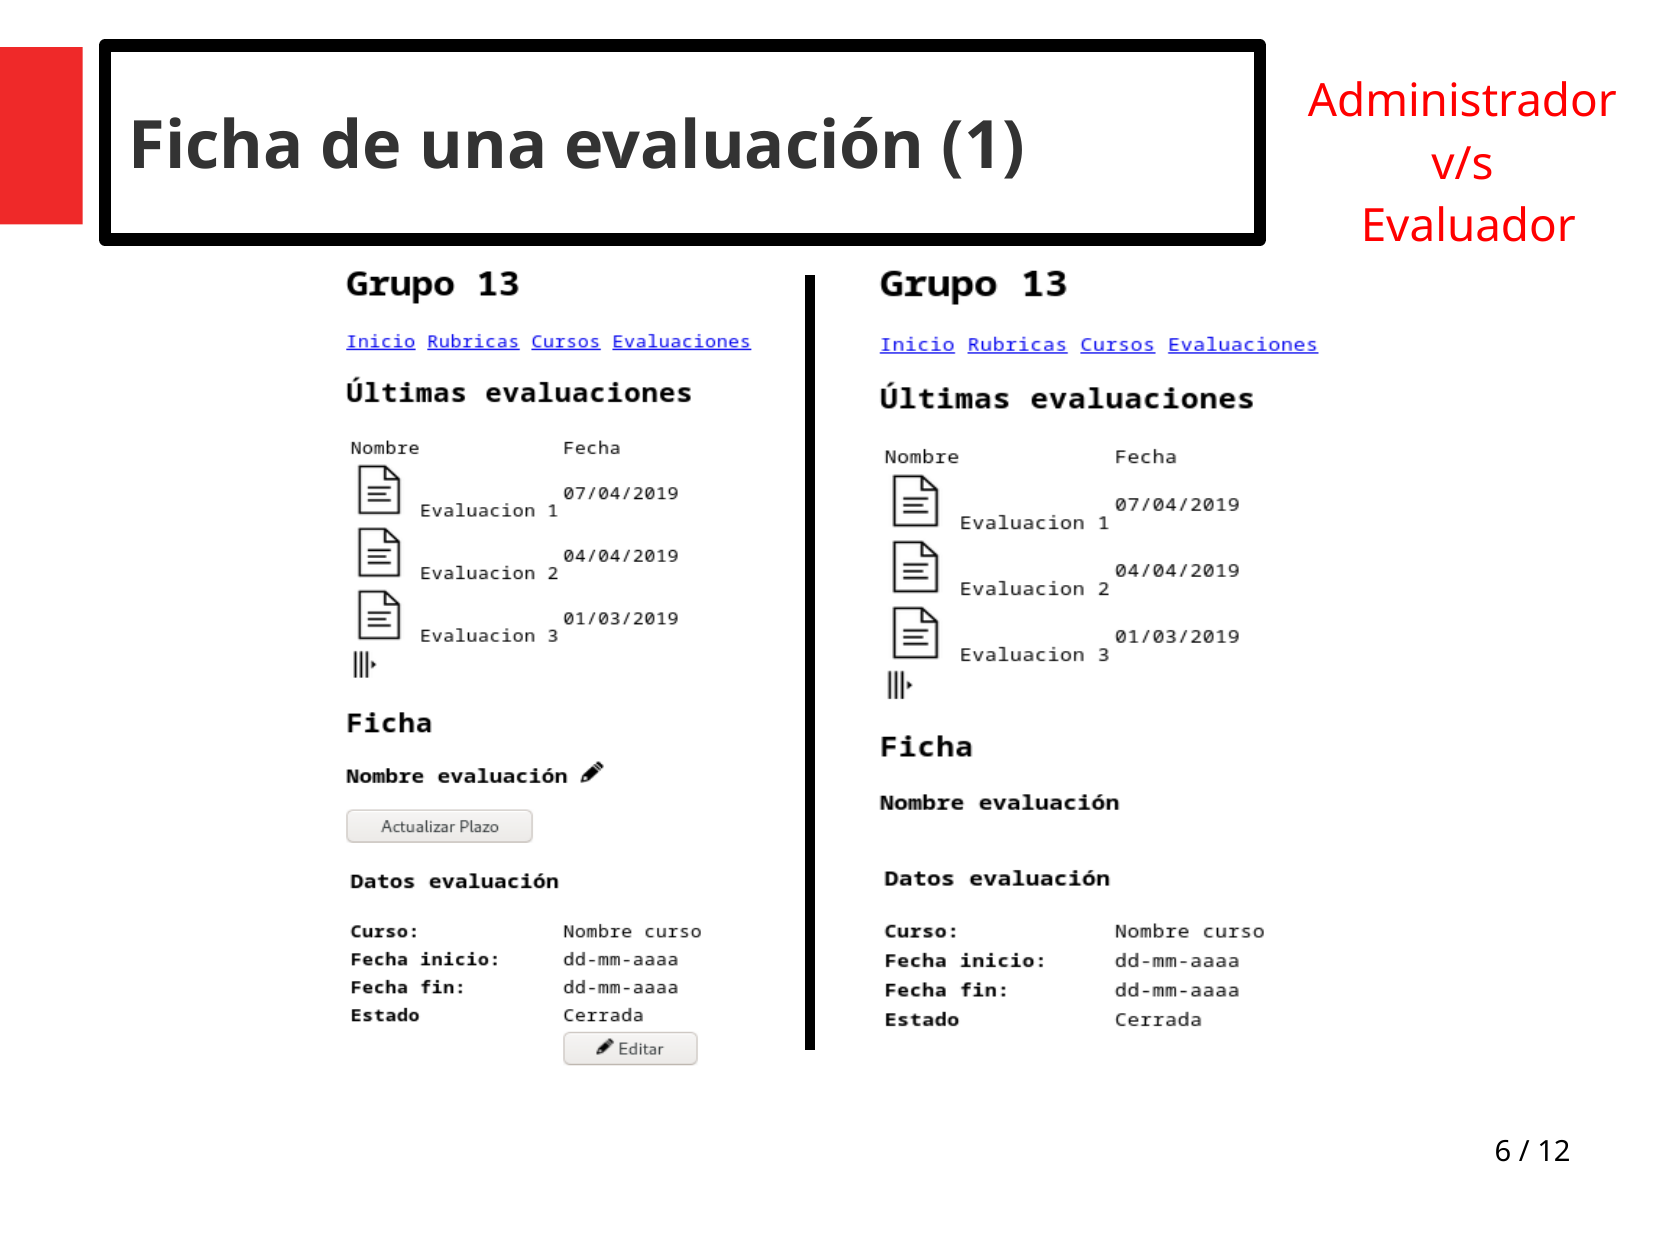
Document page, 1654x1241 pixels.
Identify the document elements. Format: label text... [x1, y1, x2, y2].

text_box Administrador v/s Evaluador [1266, 60, 1654, 241]
picture [877, 264, 1336, 1051]
picture [345, 257, 834, 1081]
title Ficha de una evaluación (1) [105, 45, 1261, 240]
